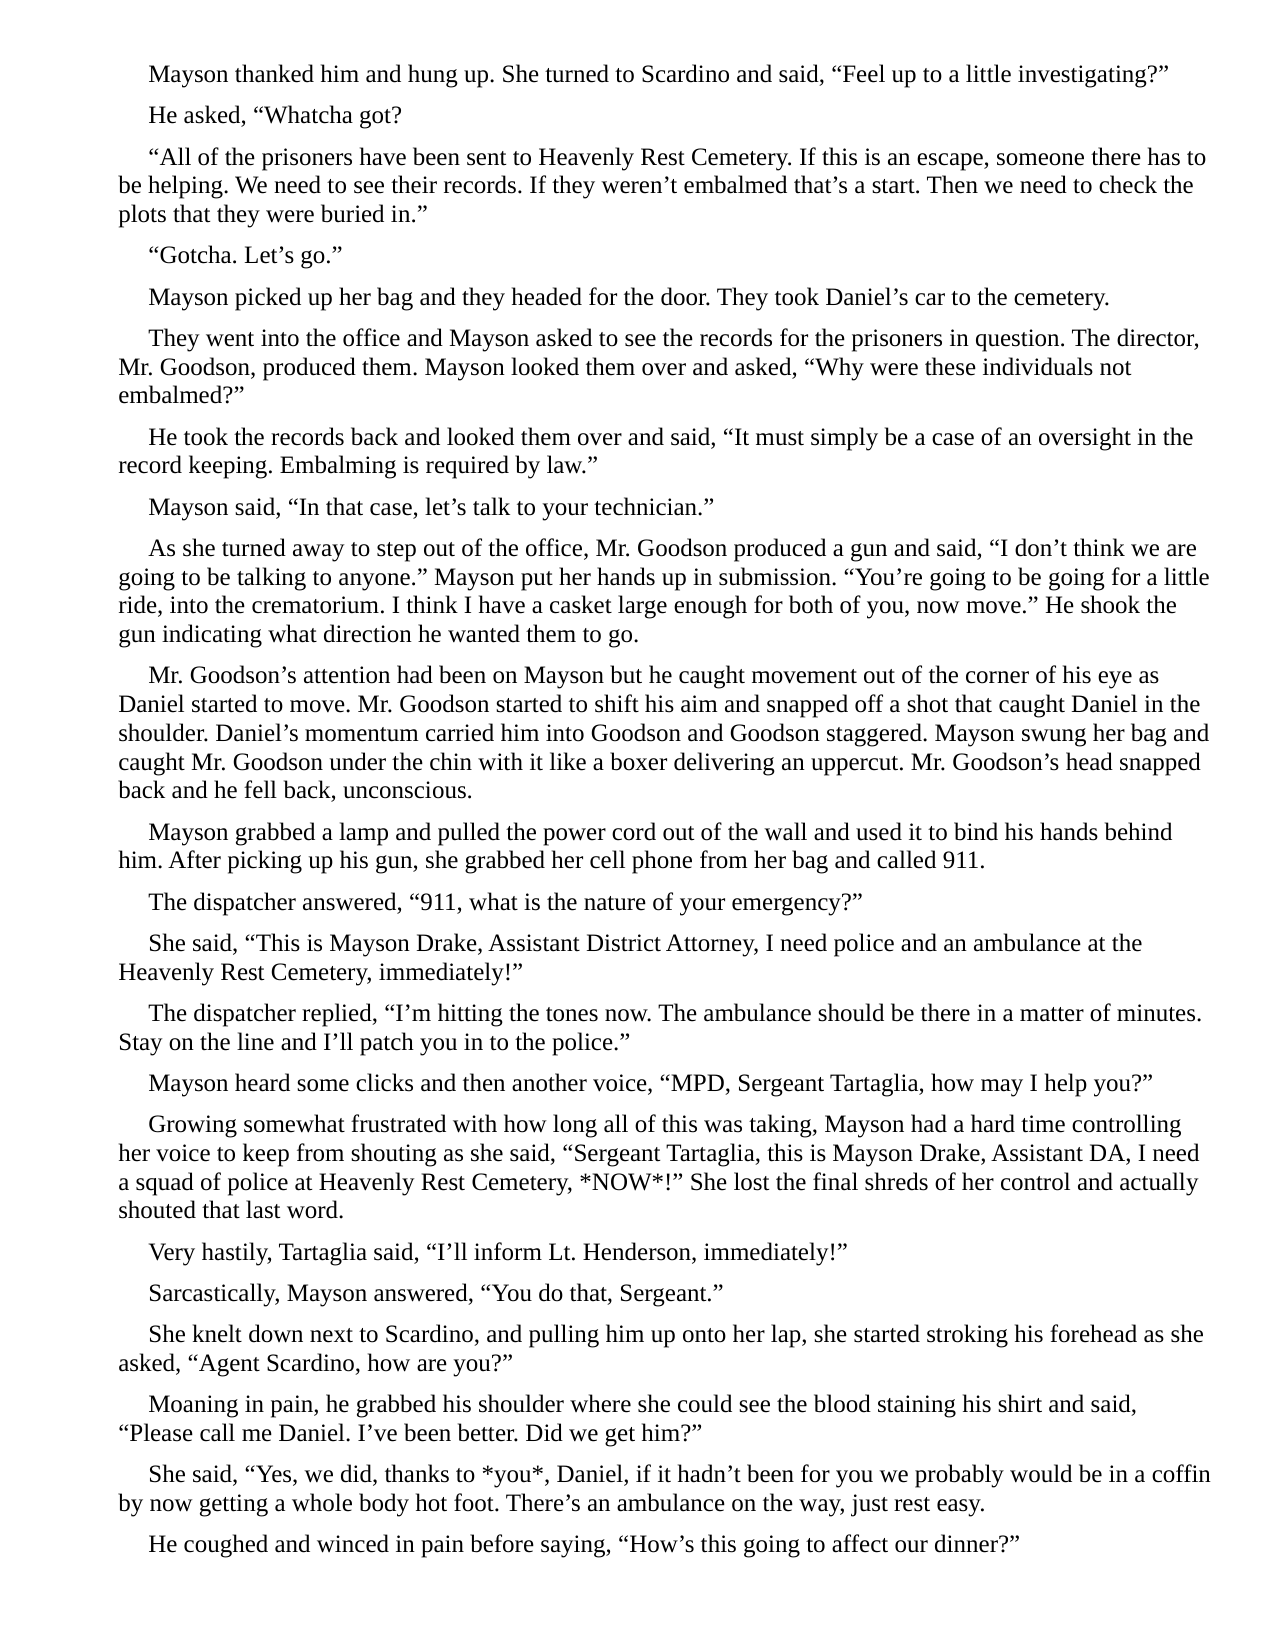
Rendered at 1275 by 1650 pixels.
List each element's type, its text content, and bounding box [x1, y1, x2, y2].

text He coughed and winced in pain before saying, “How’s this going to affect our dinner?” [118, 1529, 1216, 1558]
text Mayson said, “In that case, let’s talk to your technician.” [118, 492, 1216, 520]
text Mayson grabbed a lamp and pulled the power cord out of the wall and used it to bind his hands behind him. After picking up his gun, she grabbed her cell phone from her bag and called 911. [118, 817, 1216, 874]
text They went into the office and Mayson asked to see the records for the prisoners in question. The director, Mr. Goodson, produced them. Mayson looked them over and asked, “Why were these individuals not embalmed?” [118, 323, 1216, 409]
text Mayson heard some clicks and then another voice, “MPD, Sergeant Tartaglia, how may I help you?” [118, 1068, 1216, 1097]
text Sarcastically, Mayson answered, “You do that, Sergeant.” [118, 1278, 1216, 1307]
text Mayson thanked him and hung up. She turned to Scardino and said, “Feel up to a little investigating?” [118, 59, 1216, 88]
text She knelt down next to Scardino, and pulling him up onto her lap, she started stroking his forehead as she asked, “Agent Scardino, how are you?” [118, 1319, 1216, 1377]
text She said, “Yes, we did, thanks to *you*, Daniel, if it hadn’t been for you we probably would be in a coffin by now getting a whole body hot foot. There’s an ambulance on the way, just rest easy. [118, 1459, 1216, 1517]
text As she turned away to step out of the office, Mr. Goodson produced a gun and said, “I don’t think we are going to be talking to anyone.” Mayson put her hands up in submission. “You’re going to be going for a little ride, into the crematorium. I think I have a casket large enough for both of you, now move.” He shook the gun indicating what direction he wanted them to go. [118, 533, 1216, 648]
text The dispatcher answered, “911, what is the nature of your emergency?” [118, 887, 1216, 915]
text “All of the prisoners have been sent to Heavenly Rest Cemetery. If this is an escape, someone there has to be helping. We need to see their records. If they weren’t embalmed that’s a start. Then we need to check the plots that they were buried in.” [118, 142, 1216, 228]
text The dispatcher replied, “I’m hitting the tones now. The ambulance should be there in a matter of minutes. Stay on the line and I’ll patch you in to the police.” [118, 998, 1216, 1055]
text Moaning in pain, he grabbed his shoulder where she could see the blood staining his shirt and said, “Please call me Daniel. I’ve been better. Did we get him?” [118, 1389, 1216, 1447]
text He took the records back and looked them over and said, “It must simply be a case of an oversight in the record keeping. Embalming is required by law.” [118, 422, 1216, 479]
text She said, “This is Mayson Drake, Assistant District Attorney, I need police and an ambulance at the Heavenly Rest Cemetery, immediately!” [118, 928, 1216, 985]
text Mr. Goodson’s attention had been on Mayson but he caught movement out of the corner of his eye as Daniel started to move. Mr. Goodson started to shift his aim and snapped off a shot that caught Daniel in the shoulder. Daniel’s momentum carried him into Goodson and Goodson staggered. Mayson swung her bag and caught Mr. Goodson under the chin with it like a boxer delivering an uppercut. Mr. Goodson’s head snapped back and he fell back, unconscious. [118, 660, 1216, 804]
text Mayson picked up her bag and they headed for the door. They took Daniel’s car to the cemetery. [118, 282, 1216, 310]
text He asked, “Whatcha got? [118, 100, 1216, 129]
text “Gotcha. Let’s go.” [118, 240, 1216, 269]
text Growing somewhat frustrated with how long all of this was taking, Mayson had a hard time controlling her voice to keep from shouting as she said, “Sergeant Tartaglia, this is Mayson Drake, Assistant DA, I need a squad of police at Heavenly Rest Cemetery, *NOW*!” She lost the final shreds of her control and actually shouted that last word. [118, 1109, 1216, 1224]
text Very hastily, Tartaglia said, “I’ll inform Lt. Henderson, immediately!” [118, 1237, 1216, 1265]
